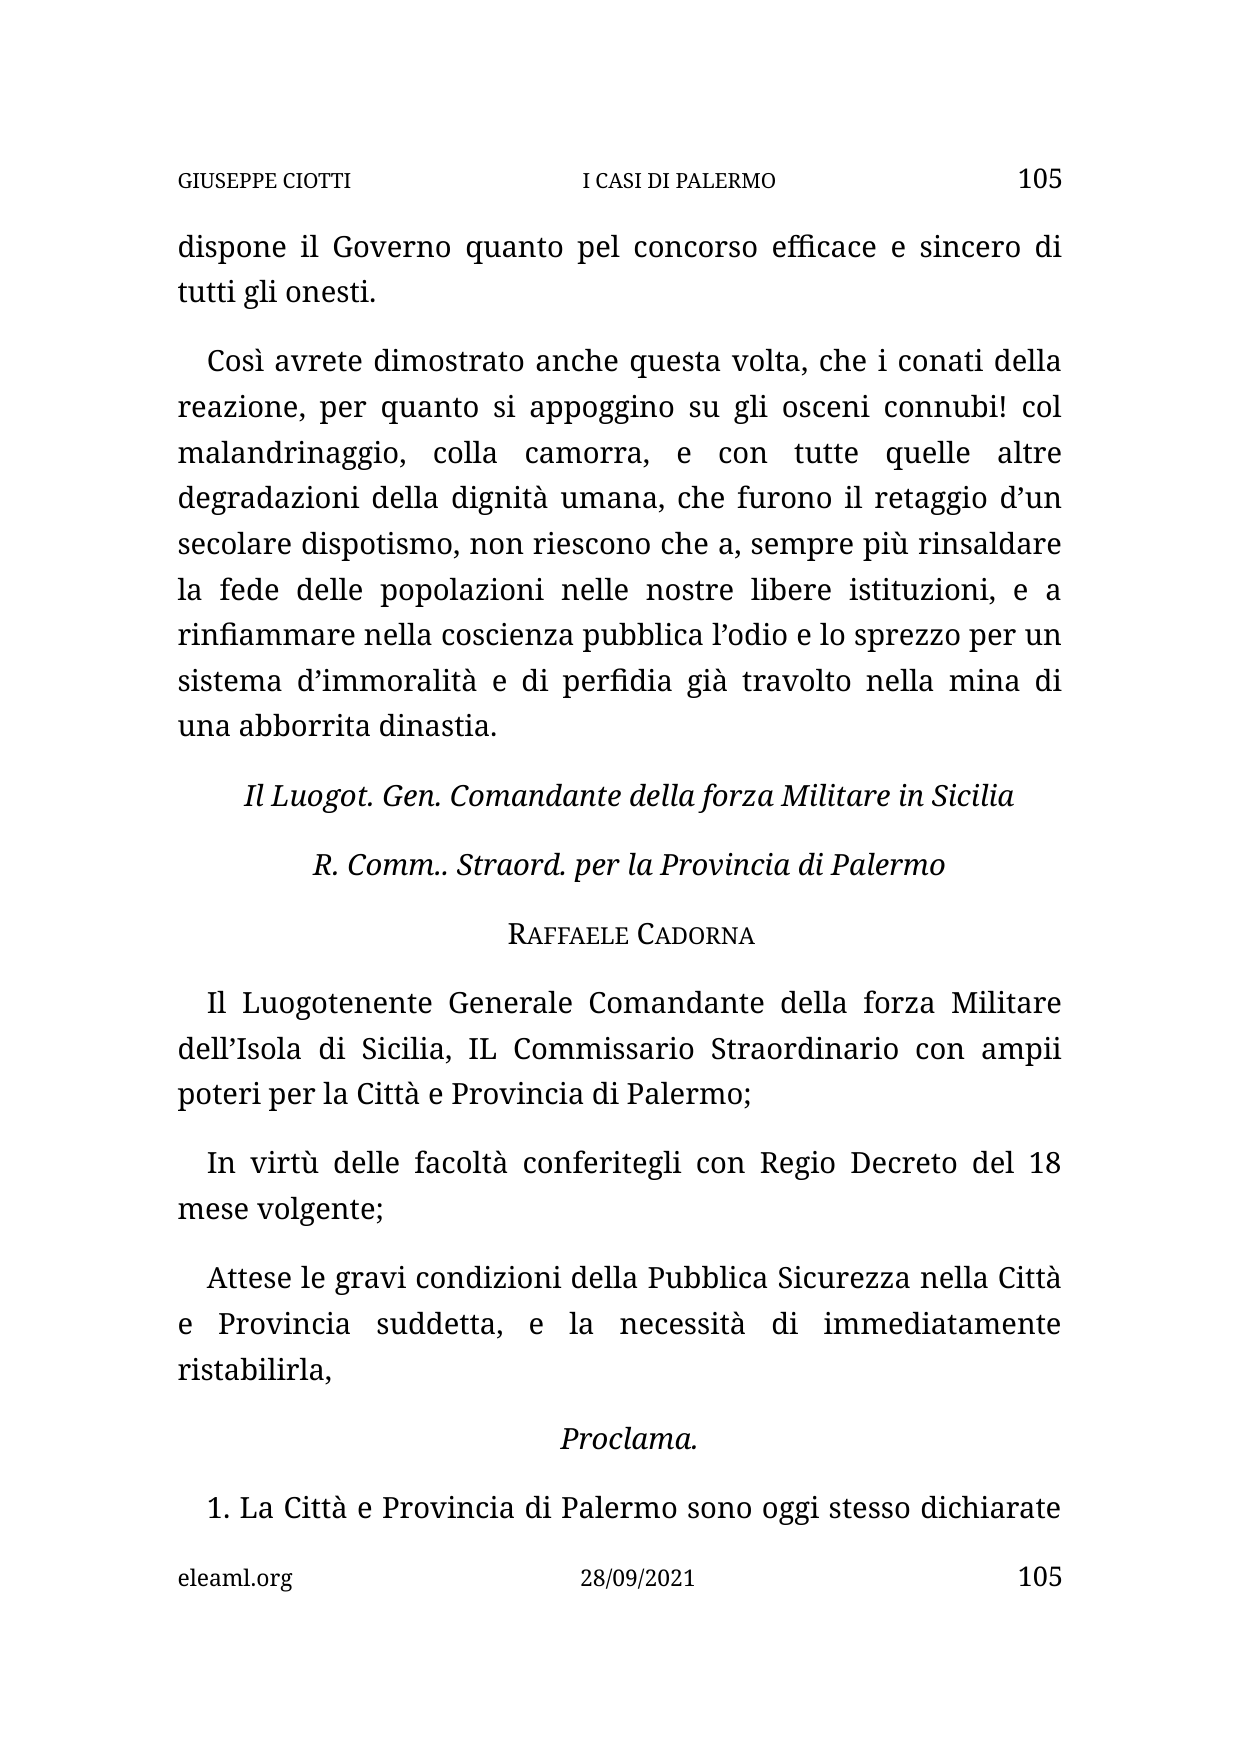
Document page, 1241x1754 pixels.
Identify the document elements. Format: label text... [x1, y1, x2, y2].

text dispone il Governo quanto pel concorso efficace e sincero di tutti gli onesti. [177, 226, 1063, 311]
text Raffaele Cadorna [177, 913, 1063, 953]
text Così avrete dimostrato anche questa volta, che i conati della reazione, per quanto si appoggino su gli osceni connubi! col malandrinaggio, colla camorra, e con tutte quelle altre degradazioni della dignità umana, che furono il retaggio d’un secolare dispotismo, non riescono che a, sempre più rinsaldare la fede delle popolazioni nelle nostre libere istituzioni, e a rinfiammare nella coscienza pubblica l’odio e lo sprezzo per un sistema d’immoralità e di perfidia già travolto nella mina di una abborrita dinastia. [177, 341, 1063, 745]
text In virtù delle facoltà conferitegli con Regio Decreto del 18 mese volgente; [177, 1143, 1063, 1228]
text Attese le gravi condizioni della Pubblica Sicurezza nella Città e Provincia suddetta, e la necessità di immediatamente ristabilirla, [177, 1257, 1063, 1388]
text R. Comm.. Straord. per la Provincia di Palermo [177, 844, 1063, 884]
text Il Luogotenente Generale Comandante della forza Militare dell’Isola di Sicilia, IL Commissario Straordinario con ampii poteri per la Città e Provincia di Palermo; [177, 982, 1063, 1113]
text Proclama. [177, 1418, 1063, 1458]
text Il Luogot. Gen. Comandante della forza Militare in Sicilia [177, 775, 1063, 814]
text 1. La Città e Provincia di Palermo sono oggi stesso dichiarate [177, 1487, 1063, 1527]
